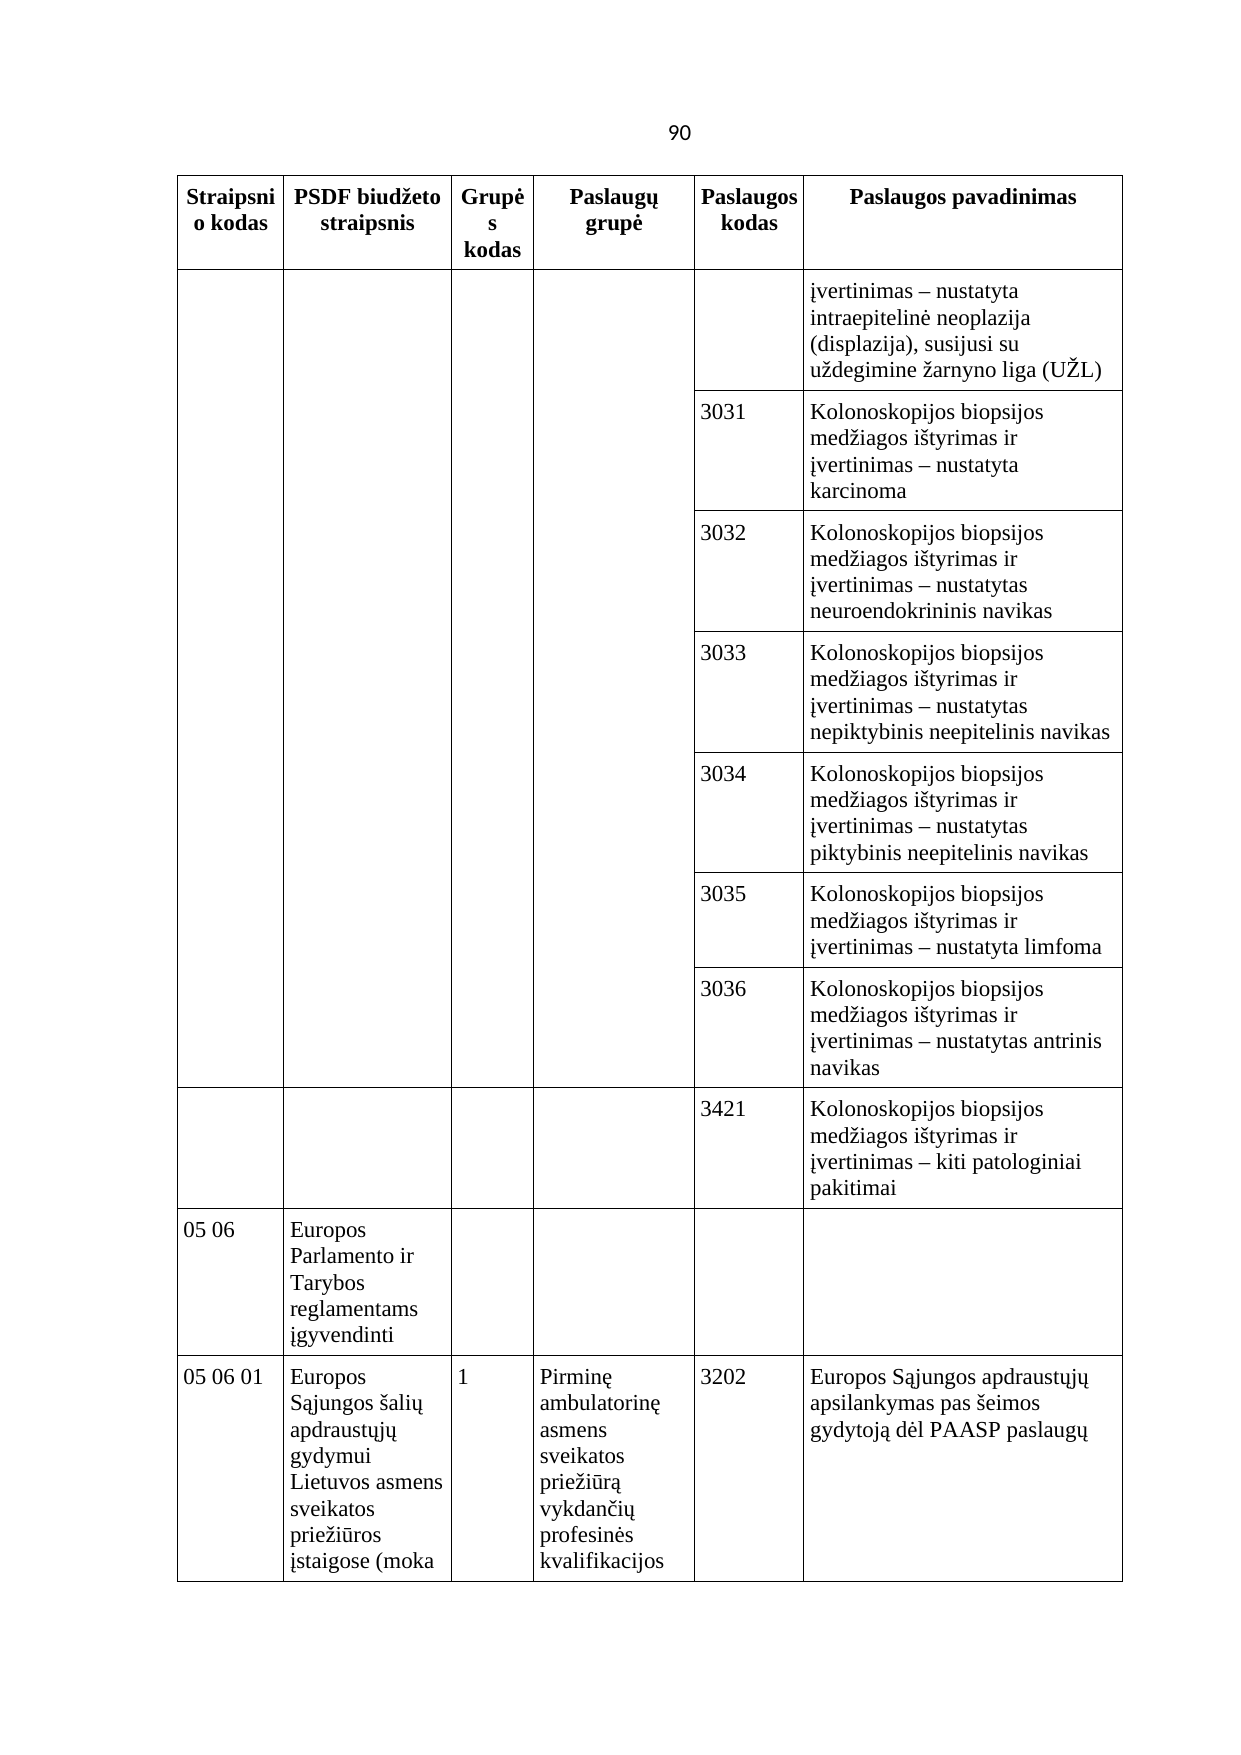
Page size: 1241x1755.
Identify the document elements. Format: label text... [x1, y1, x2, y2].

table_cell Kolonoskopijos biopsijos medžiagos ištyrimas ir įvertinimas – nustatytas nepiktybinis neepitelinis navikas [804, 632, 1122, 752]
table_cell [534, 390, 694, 510]
table_cell [284, 631, 451, 752]
table_cell 1 [452, 1356, 533, 1581]
table_cell 3035 [695, 873, 803, 967]
table_cell [452, 390, 533, 510]
table_cell 3202 [695, 1356, 803, 1581]
table_cell Kolonoskopijos biopsijos medžiagos ištyrimas ir įvertinimas – nustatytas neuroendokrininis navikas [804, 511, 1122, 631]
table_cell [178, 510, 283, 631]
table_cell [284, 967, 451, 1087]
table_cell Europos Parlamento ir Tarybos reglamentams įgyvendinti [284, 1209, 451, 1355]
table_cell [695, 270, 803, 390]
table_cell [534, 510, 694, 631]
table_cell [534, 752, 694, 872]
table_cell [452, 1209, 533, 1355]
table_cell [534, 270, 694, 390]
table_cell Kolonoskopijos biopsijos medžiagos ištyrimas ir įvertinimas – nustatyta karcinoma [804, 391, 1122, 510]
table_cell [178, 967, 283, 1087]
table_cell 3033 [695, 632, 803, 752]
table_cell Europos Sąjungos apdraustųjų apsilankymas pas šeimos gydytoją dėl PAASP paslaugų [804, 1356, 1122, 1581]
table_cell [534, 967, 694, 1087]
table_cell [452, 631, 533, 752]
table_cell [452, 510, 533, 631]
table_header PSDF biudžeto straipsnis [284, 176, 451, 269]
table_cell [178, 270, 283, 390]
table_cell [452, 270, 533, 390]
table_cell 3421 [695, 1088, 803, 1208]
table_cell [178, 631, 283, 752]
table_cell [178, 752, 283, 872]
table_cell [534, 631, 694, 752]
table_cell Pirminę ambulatorinę asmens sveikatos priežiūrą vykdančių profesinės kvalifikacijos [534, 1356, 694, 1581]
table_cell [452, 967, 533, 1087]
table_cell Kolonoskopijos biopsijos medžiagos ištyrimas ir įvertinimas – nustatytas antrinis navikas [804, 968, 1122, 1087]
table_cell įvertinimas – nustatyta intraepitelinė neoplazija (displazija), susijusi su uždegimine žarnyno liga (UŽL) [804, 270, 1122, 390]
table_cell [284, 872, 451, 967]
table_cell 05 06 01 [178, 1356, 283, 1581]
table_cell 3031 [695, 391, 803, 510]
table_cell [452, 752, 533, 872]
table_cell Europos Sąjungos šalių apdraustųjų gydymui Lietuvos asmens sveikatos priežiūros įstaigose (moka [284, 1356, 451, 1581]
table_cell Kolonoskopijos biopsijos medžiagos ištyrimas ir įvertinimas – nustatytas piktybinis neepitelinis navikas [804, 753, 1122, 872]
table_cell [695, 1209, 803, 1355]
table_cell [534, 872, 694, 967]
table_cell [284, 1088, 451, 1208]
table_cell [452, 872, 533, 967]
table_cell [284, 510, 451, 631]
table_header Paslaugų grupė [534, 176, 694, 269]
table_cell 3032 [695, 511, 803, 631]
table_cell [284, 390, 451, 510]
table_cell [804, 1209, 1122, 1355]
table_cell [452, 1088, 533, 1208]
table_cell Kolonoskopijos biopsijos medžiagos ištyrimas ir įvertinimas – nustatyta limfoma [804, 873, 1122, 967]
table_cell [178, 1088, 283, 1208]
table_header Paslaugos kodas [695, 176, 803, 269]
table_cell Kolonoskopijos biopsijos medžiagos ištyrimas ir įvertinimas – kiti patologiniai pakitimai [804, 1088, 1122, 1208]
table_header Paslaugos pavadinimas [804, 176, 1122, 269]
table_cell [284, 270, 451, 390]
table_cell [178, 390, 283, 510]
table_cell 05 06 [178, 1209, 283, 1355]
table_cell 3034 [695, 753, 803, 872]
table_header Straipsnio kodas [178, 176, 283, 269]
table_cell [534, 1088, 694, 1208]
table_cell [534, 1209, 694, 1355]
table_cell 3036 [695, 968, 803, 1087]
table_cell [284, 752, 451, 872]
table_header Grupės kodas [452, 176, 533, 269]
table_cell [178, 872, 283, 967]
